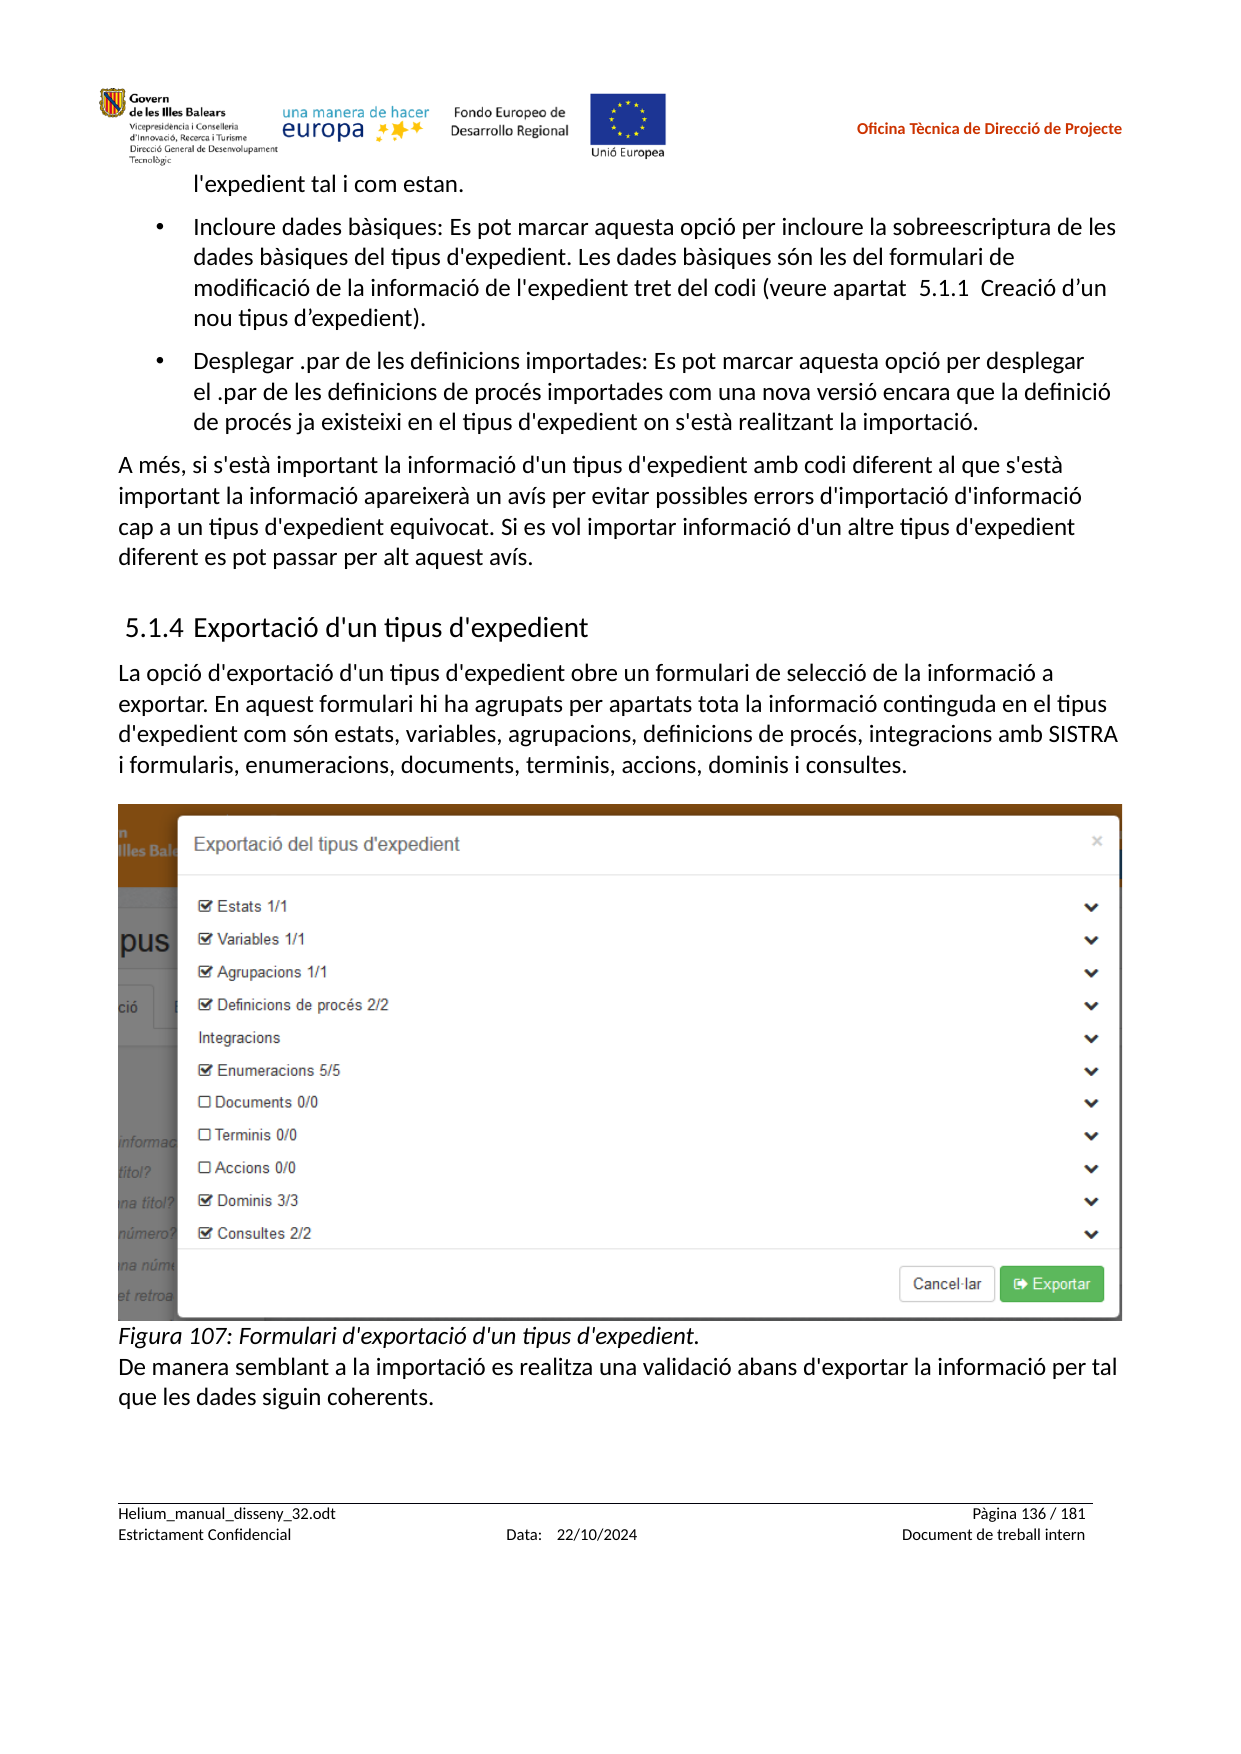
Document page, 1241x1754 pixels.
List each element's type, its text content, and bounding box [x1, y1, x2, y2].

subtitle Exportació d'un tipus d'expedient [118, 609, 1122, 645]
text Figura 107: Formulari d'exportació d'un tipus d'expedient. [118, 1321, 1122, 1351]
text A més, si s'està important la informació d'un tipus d'expedient amb codi diferent al que s'està important la informació apareixerà un avís per evitar possibles errors d'importació d'informació cap a un tipus d'expedient equivocat. Si es vol importar informació d'un altre tipus d'expedient diferent es pot passar per alt aquest avís. [118, 449, 1122, 572]
text De manera semblant a la importació es realitza una validació abans d'exportar la informació per tal que les dades siguin coherents. [118, 1351, 1122, 1412]
list Incloure dades bàsiques: Es pot marcar aquesta opció per incloure la sobreescriptura de les dades bàsiques del tipus d'expedient. Les dades bàsiques són les del formulari de modificació de la informació de l'expedient tret del codi (veure apartat 5.1.1 Creació d’un nou tipus d’expedient). [156, 211, 1122, 333]
list l'expedient tal i com estan. [156, 168, 1122, 198]
list Desplegar .par de les definicions importades: Es pot marcar aquesta opció per desplegar el .par de les definicions de procés importades com una nova versió encara que la definició de procés ja existeixi en el tipus d'expedient on s'està realitzant la importació. [156, 346, 1122, 437]
picture [99, 87, 668, 166]
text La opció d'exportació d'un tipus d'expedient obre un formulari de selecció de la informació a exportar. En aquest formulari hi ha agrupats per apartats tota la informació continguda en el tipus d'expedient com són estats, variables, agrupacions, definicions de procés, integracions amb SISTRA i formularis, enumeracions, documents, terminis, accions, dominis i consultes. [118, 657, 1122, 779]
picture [118, 804, 1123, 1321]
